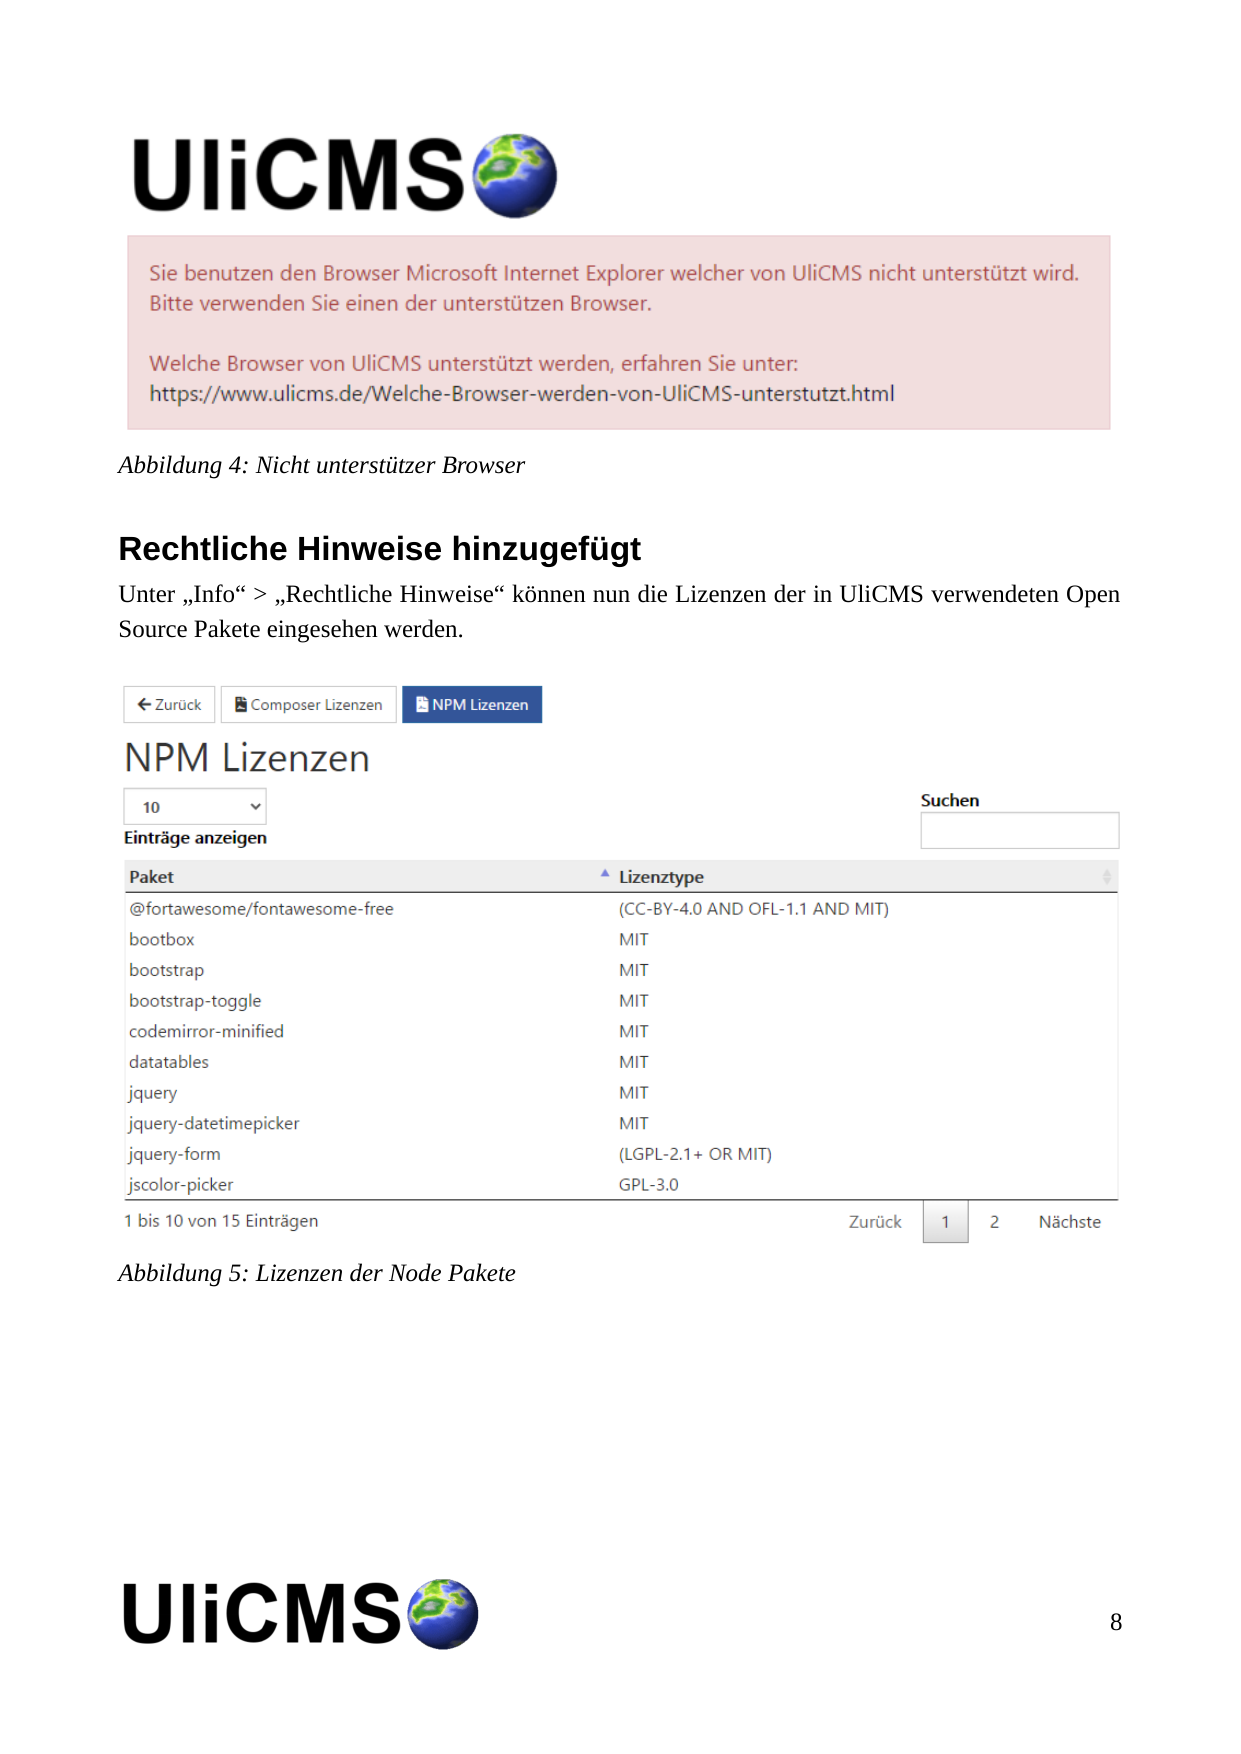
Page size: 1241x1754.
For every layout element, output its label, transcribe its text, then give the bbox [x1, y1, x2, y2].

text Unter „Info“ > „Rechtliche Hinweise“ können nun die Lizenzen der in UliCMS verwendeten Open Source Pakete eingesehen werden. [118, 579, 1122, 643]
text Abbildung 5: Lizenzen der Node Pakete [118, 1253, 1122, 1287]
picture [118, 1578, 479, 1652]
subtitle Rechtliche Hinweise hinzugefügt [118, 528, 1122, 567]
text Abbildung 4: Nicht unterstützer Browser [118, 445, 1122, 479]
picture [118, 130, 1123, 445]
picture [118, 675, 1123, 1253]
